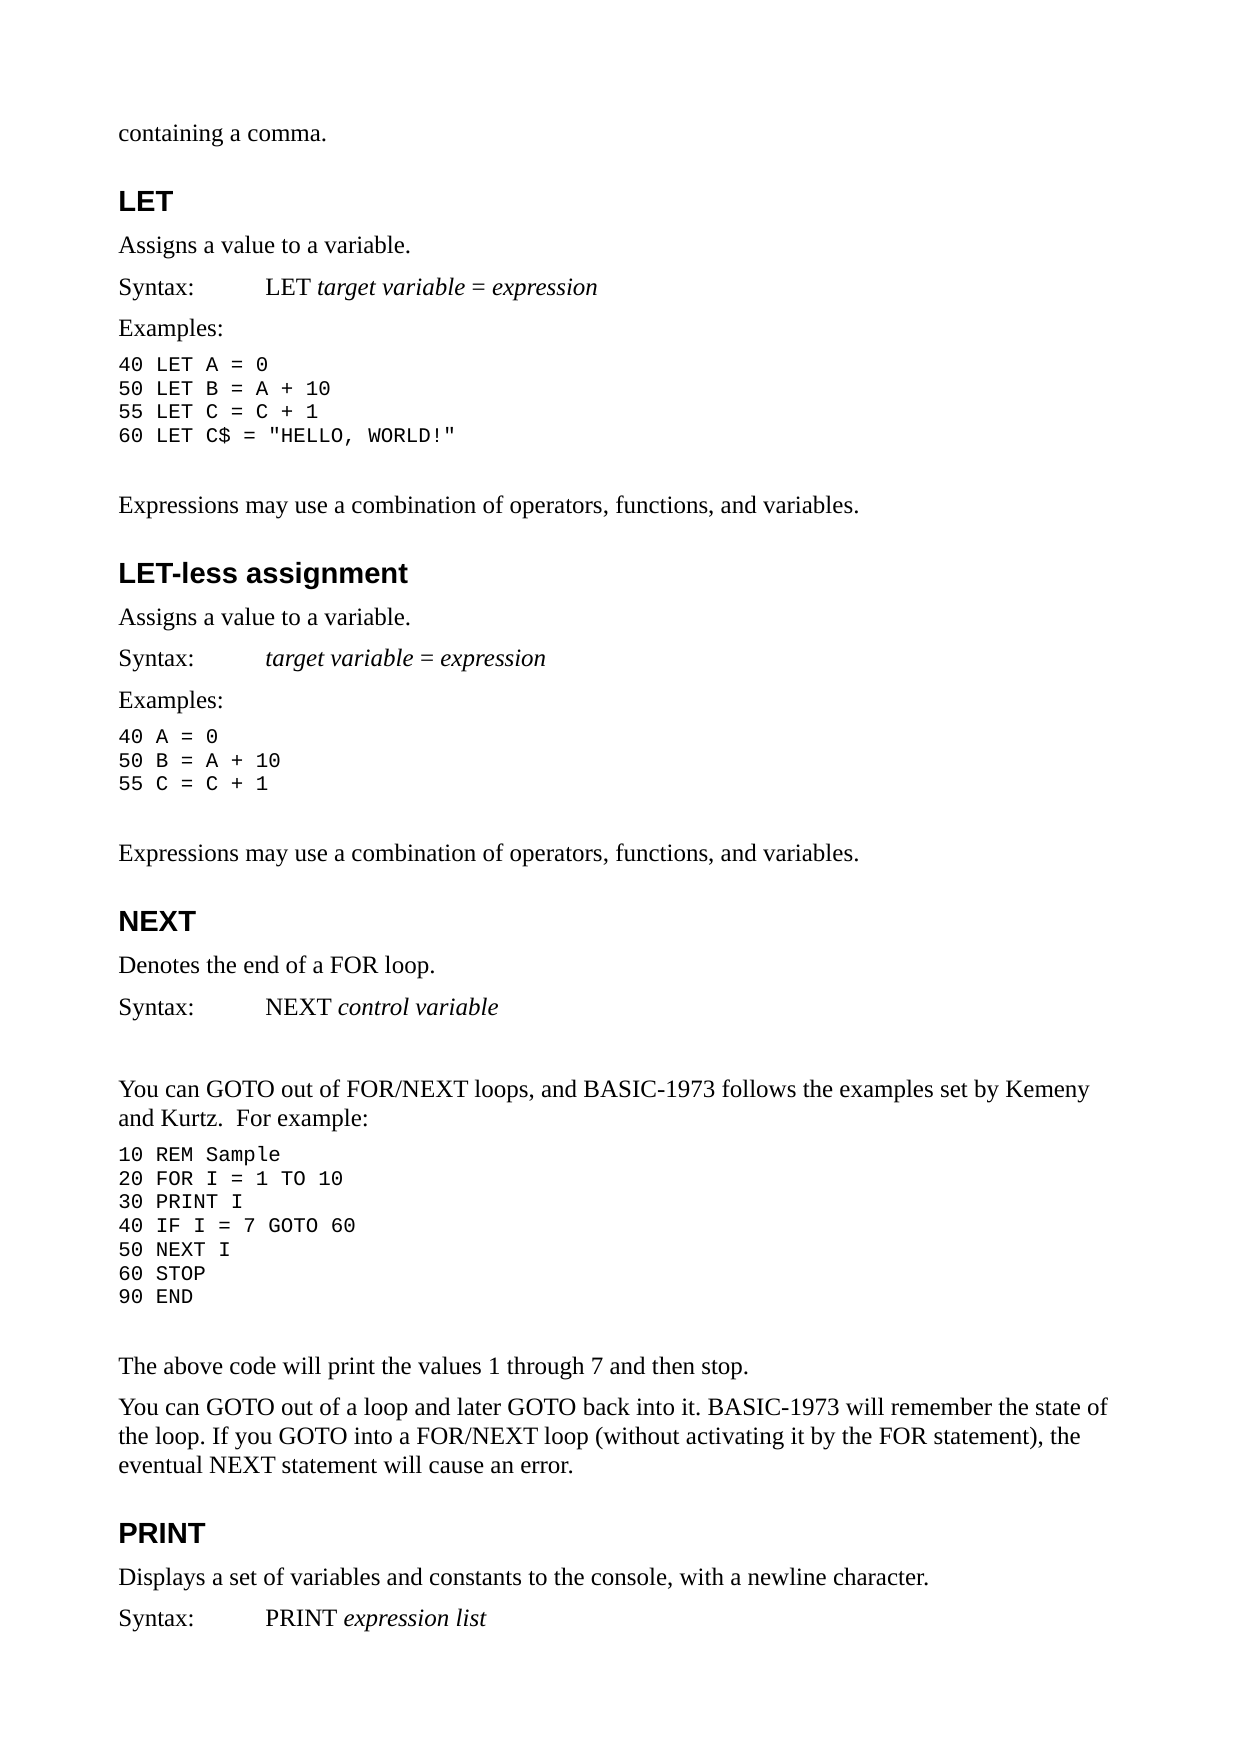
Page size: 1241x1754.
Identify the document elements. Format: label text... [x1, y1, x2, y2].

text 40 LET A = 0 [118, 354, 1122, 378]
text Expressions may use a combination of operators, functions, and variables. [118, 838, 1122, 867]
text You can GOTO out of a loop and later GOTO back into it. BASIC-1973 will remember the state of the loop. If you GOTO into a FOR/NEXT loop (without activating it by the FOR statement), the eventual NEXT statement will cause an error. [118, 1392, 1122, 1478]
subtitle LET [118, 184, 1122, 218]
text Denotes the end of a FOR loop. [118, 951, 1122, 979]
text Syntax: LET target variable = expression [118, 272, 1122, 300]
text 20 FOR I = 1 TO 10 [118, 1168, 1122, 1192]
text Assigns a value to a variable. [118, 230, 1122, 259]
text 50 B = A + 10 [118, 750, 1122, 773]
text Syntax: target variable = expression [118, 643, 1122, 672]
text 30 PRINT I [118, 1192, 1122, 1215]
text Syntax: PRINT expression list [118, 1603, 1122, 1632]
text 50 NEXT I [118, 1239, 1122, 1262]
text 10 REM Sample [118, 1144, 1122, 1168]
text 50 LET B = A + 10 [118, 378, 1122, 401]
subtitle PRINT [118, 1516, 1122, 1549]
text You can GOTO out of FOR/NEXT loops, and BASIC-1973 follows the examples set by Kemeny and Kurtz. For example: [118, 1074, 1122, 1132]
text Examples: [118, 685, 1122, 713]
text 40 IF I = 7 GOTO 60 [118, 1215, 1122, 1239]
text Syntax: NEXT control variable [118, 992, 1122, 1021]
subtitle LET-less assignment [118, 556, 1122, 590]
text 60 STOP [118, 1262, 1122, 1286]
text 60 LET C$ = "HELLO, WORLD!" [118, 425, 1122, 449]
text 40 A = 0 [118, 726, 1122, 750]
subtitle NEXT [118, 904, 1122, 938]
text containing a comma. [118, 118, 1122, 147]
text The above code will print the values 1 through 7 and then stop. [118, 1351, 1122, 1380]
text 55 LET C = C + 1 [118, 401, 1122, 425]
text 55 C = C + 1 [118, 773, 1122, 797]
text 90 END [118, 1286, 1122, 1310]
text Expressions may use a combination of operators, functions, and variables. [118, 490, 1122, 519]
text Displays a set of variables and constants to the console, with a newline character. [118, 1562, 1122, 1591]
text Assigns a value to a variable. [118, 602, 1122, 631]
text Examples: [118, 313, 1122, 342]
